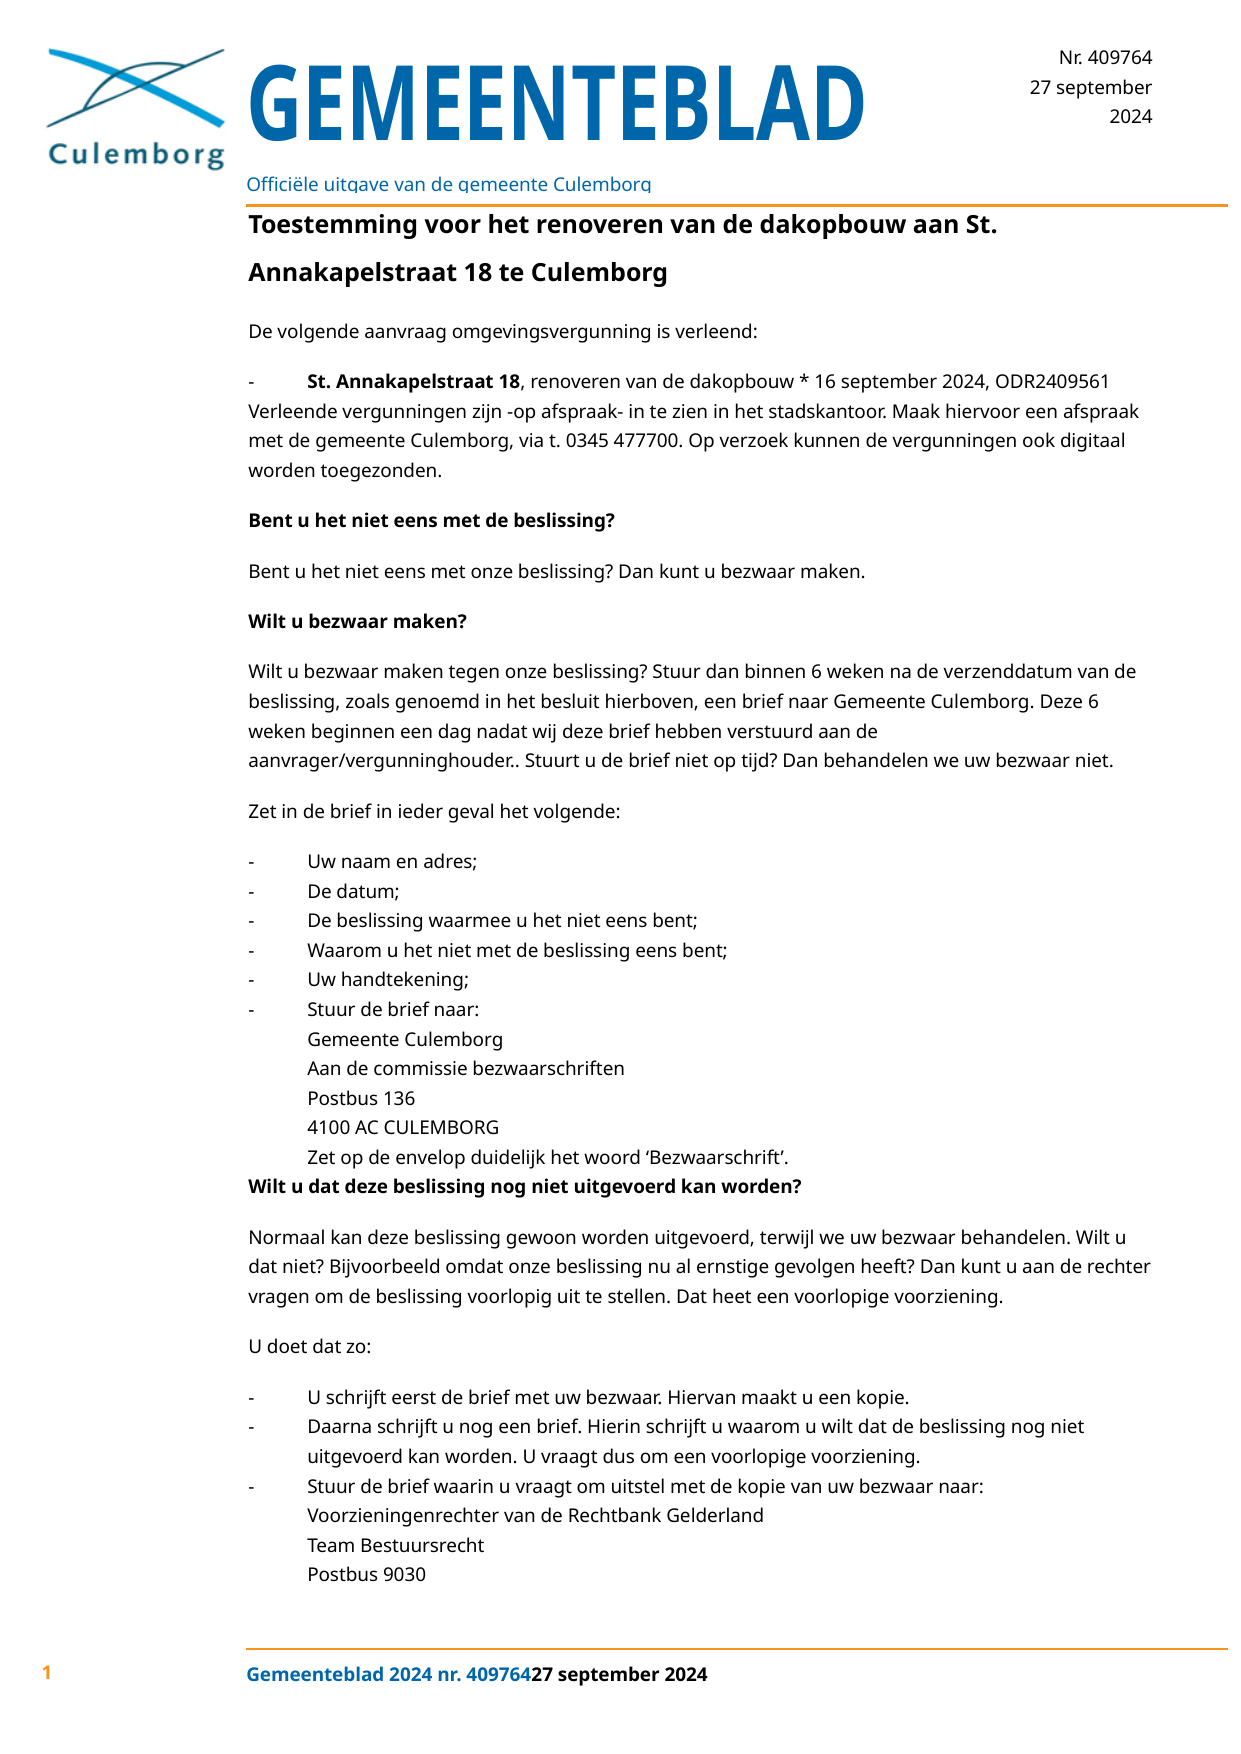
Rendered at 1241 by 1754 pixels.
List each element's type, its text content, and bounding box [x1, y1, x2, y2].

list Stuur de brief naar: [248, 996, 1152, 1022]
text Bent u het niet eens met de beslissing? [248, 507, 1152, 533]
text Verleende vergunningen zijn -op afspraak- in te zien in het stadskantoor. Maak hiervoor een afspraak met de gemeente Culemborg, via t. 0345 477700. Op verzoek kunnen de vergunningen ook digitaal worden toegezonden. [248, 398, 1152, 483]
list Team Bestuursrecht [248, 1532, 1152, 1558]
text De volgende aanvraag omgevingsvergunning is verleend: [248, 318, 1152, 344]
list Uw handtekening; [248, 967, 1152, 992]
text Wilt u bezwaar maken tegen onze beslissing? Stuur dan binnen 6 weken na de verzenddatum van de beslissing, zoals genoemd in het besluit hierboven, een brief naar Gemeente Culemborg. Deze 6 weken beginnen een dag nadat wij deze brief hebben verstuurd aan de aanvrager/vergunninghouder.. Stuurt u de brief niet op tijd? Dan behandelen we uw bezwaar niet. [248, 659, 1152, 773]
text U doet dat zo: [248, 1334, 1152, 1359]
list 4100 AC CULEMBORG [248, 1114, 1152, 1140]
text Toestemming voor het renoveren van de dakopbouw aan St. Annakapelstraat 18 te Culemborg [248, 207, 1152, 288]
list Stuur de brief waarin u vraagt om uitstel met de kopie van uw bezwaar naar: [248, 1473, 1152, 1499]
list Zet op de envelop duidelijk het woord ‘Bezwaarschrift’. [248, 1144, 1152, 1170]
picture [41, 47, 231, 172]
text Wilt u bezwaar maken? [248, 608, 1152, 634]
list Postbus 136 [248, 1085, 1152, 1111]
text Bent u het niet eens met onze beslissing? Dan kunt u bezwaar maken. [248, 558, 1152, 584]
list St. Annakapelstraat 18, renoveren van de dakopbouw * 16 september 2024, ODR2409561 [248, 368, 1152, 394]
list De datum; [248, 878, 1152, 904]
text Wilt u dat deze beslissing nog niet uitgevoerd kan worden? [248, 1174, 1152, 1199]
list Postbus 9030 [248, 1562, 1152, 1587]
list Voorzieningenrechter van de Rechtbank Gelderland [248, 1502, 1152, 1528]
list Aan de commissie bezwaarschriften [248, 1055, 1152, 1081]
list De beslissing waarmee u het niet eens bent; [248, 907, 1152, 933]
list U schrijft eerst de brief met uw bezwaar. Hiervan maakt u een kopie. [248, 1384, 1152, 1410]
list Waarom u het niet met de beslissing eens bent; [248, 937, 1152, 963]
text Zet in de brief in ieder geval het volgende: [248, 798, 1152, 824]
list Daarna schrijft u nog een brief. Hierin schrijft u waarom u wilt dat de beslissing nog niet uitgevoerd kan worden. U vraagt dus om een voorlopige voorziening. [248, 1414, 1152, 1469]
text Normaal kan deze beslissing gewoon worden uitgevoerd, terwijl we uw bezwaar behandelen. Wilt u dat niet? Bijvoorbeeld omdat onze beslissing nu al ernstige gevolgen heeft? Dan kunt u aan de rechter vragen om de beslissing voorlopig uit te stellen. Dat heet een voorlopige voorziening. [248, 1224, 1152, 1309]
list Uw naam en adres; [248, 848, 1152, 874]
list Gemeente Culemborg [248, 1026, 1152, 1052]
